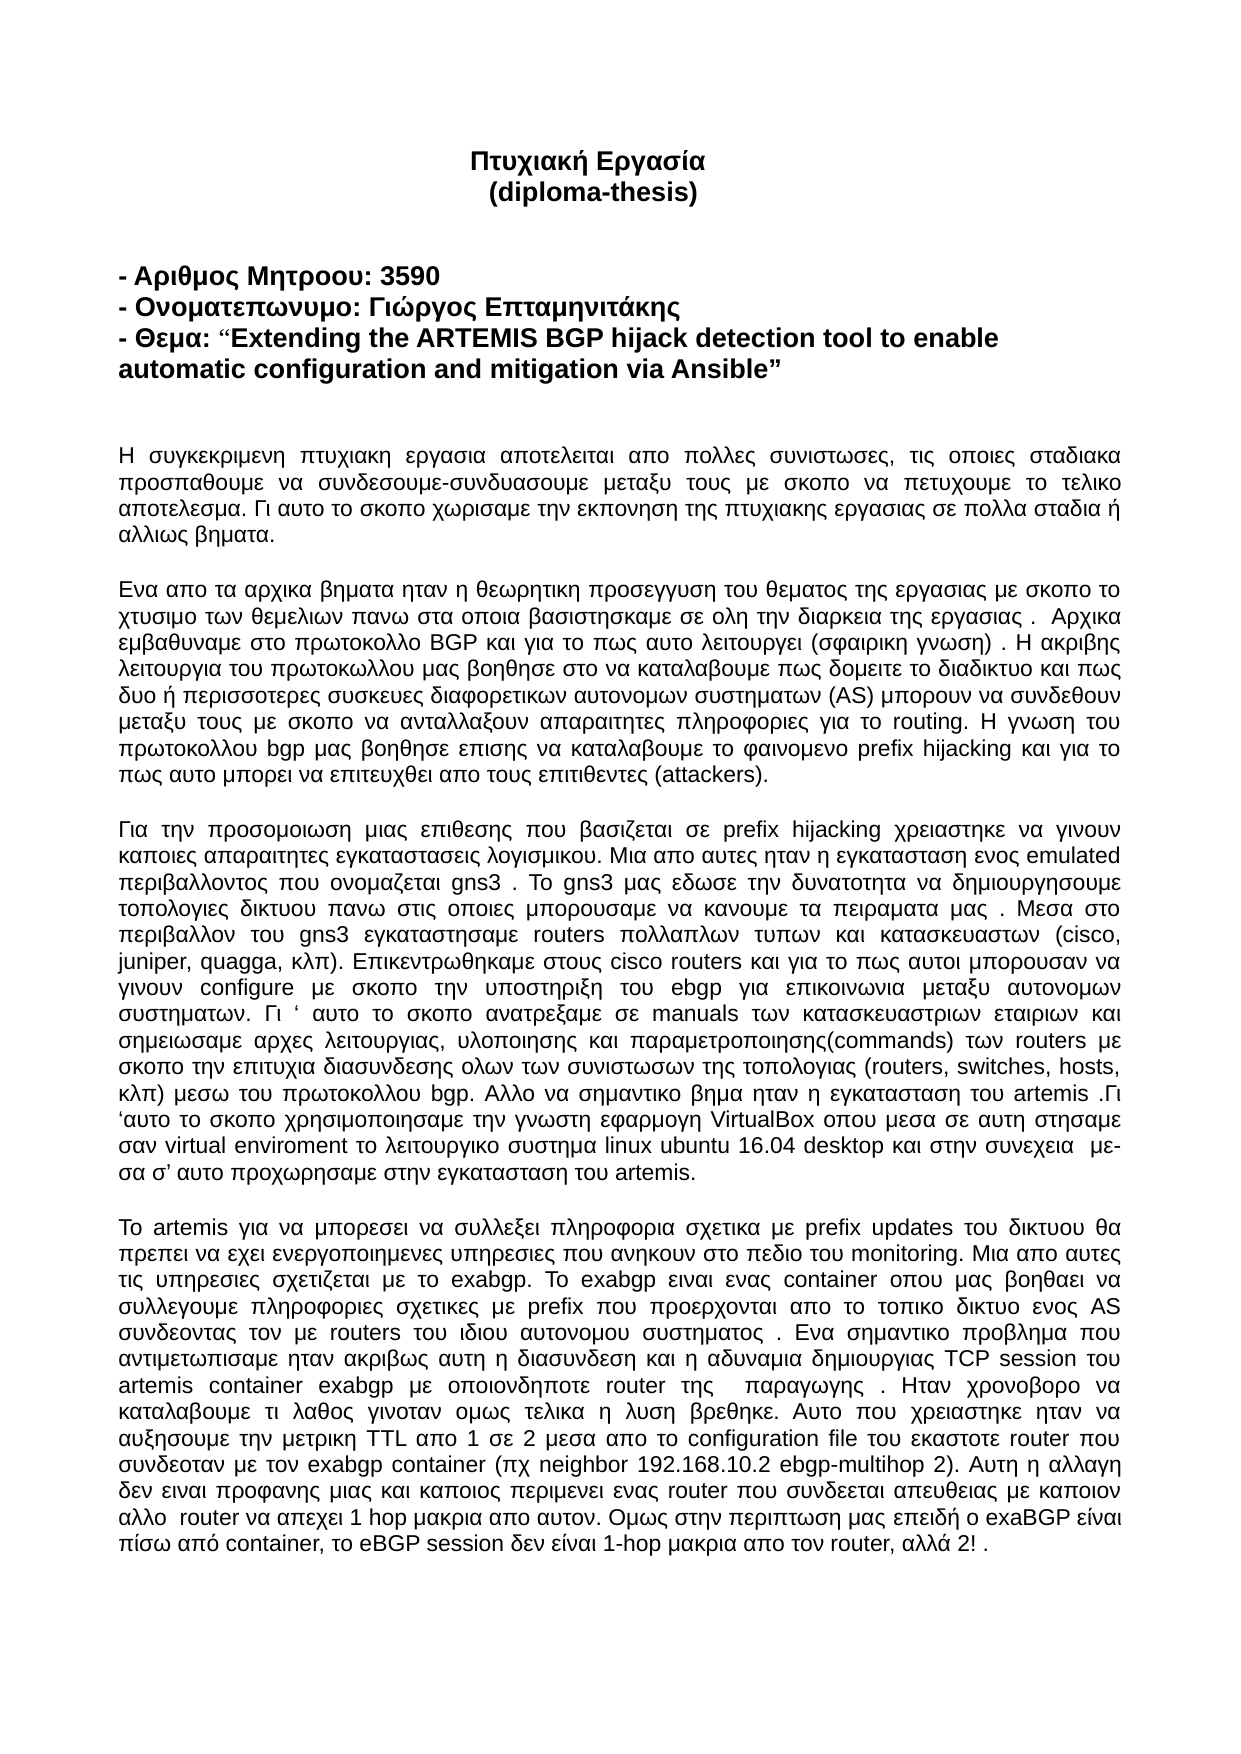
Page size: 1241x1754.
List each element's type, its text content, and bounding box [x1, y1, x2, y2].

text Το artemis για να μπορεσει να συλλεξει πληροφορια σχετικα με prefix updates του δικτυου θα πρεπει να εχει ενεργοποιημενες υπηρεσιες που ανηκουν στο πεδιο του monitoring. Μια απο αυτες τις υπηρεσιες σχετιζεται με το exabgp. Το exabgp ειναι ενας container οπου μας βοηθαει να συλλεγουμε πληροφοριες σχετικες με prefix που προερχονται απο το τοπικο δικτυο ενος AS συνδεοντας τον με routers του ιδιου αυτονομου συστηματος . Ενα σημαντικο προβλημα που αντιμετωπισαμε ηταν ακριβως αυτη η διασυνδεση και η αδυναμια δημιουργιας TCP session του artemis container exabgp με οποιονδηποτε router της παραγωγης . Ηταν χρονοβορο να καταλαβουμε τι λαθος γινοταν ομως τελικα η λυση βρεθηκε. Αυτο που χρειαστηκε ηταν να αυξησουμε την μετρικη TTL απο 1 σε 2 μεσα απο το configuration file του εκαστοτε router που συνδεοταν με τον exabgp container (πχ neighbor 192.168.10.2 ebgp-multihop 2). Αυτη η αλλαγη δεν ειναι προφανης μιας και καποιος περιμενει ενας router που συνδεεται απευθειας με καποιον αλλο router να απεχει 1 hop μακρια απο αυτον. Ομως στην περιπτωση μας επειδή ο exaBGP είναι πίσω από container, το eBGP session δεν είναι 1-hop μακρια απο τον router, αλλά 2! . [118, 1214, 1122, 1556]
text - Ονοματεπωνυμο: Γιώργος Επταμηνιτάκης [118, 291, 1122, 322]
text (diploma-thesis) [118, 176, 1122, 207]
text Για την προσομοιωση μιας επιθεσης που βασιζεται σε prefix hijacking χρειαστηκε να γινουν καποιες απαραιτητες εγκαταστασεις λογισμικου. Μια απο αυτες ηταν η εγκατασταση ενος emulated περιβαλλοντος που ονομαζεται gns3 . Το gns3 μας εδωσε την δυνατοτητα να δημιουργησουμε τοπολογιες δικτυου πανω στις οποιες μπορουσαμε να κανουμε τα πειραματα μας . Μεσα στο περιβαλλον του gns3 εγκαταστησαμε routers πολλαπλων τυπων και κατασκευαστων (cisco, juniper, quagga, κλπ). Επικεντρωθηκαμε στους cisco routers και για το πως αυτοι μπορουσαν να γινουν configure με σκοπο την υποστηριξη του ebgp για επικοινωνια μεταξυ αυτονομων συστηματων. Γι ‘ αυτο το σκοπο ανατρεξαμε σε manuals των κατασκευαστριων εταιριων και σημειωσαμε αρχες λειτουργιας, υλοποιησης και παραμετροποιησης(commands) των routers με σκοπο την επιτυχια διασυνδεσης ολων των συνιστωσων της τοπολογιας (routers, switches, hosts, κλπ) μεσω του πρωτοκολλου bgp. Αλλο να σημαντικο βημα ηταν η εγκατασταση του artemis .Γι ‘αυτο το σκοπο χρησιμοποιησαμε την γνωστη εφαρμογη VirtualBox οπου μεσα σε αυτη στησαμε σαν virtual enviroment το λειτουργικο συστημα linux ubuntu 16.04 desktop και στην συνεχεια με- σα σ’ αυτο προχωρησαμε στην εγκατασταση του artemis. [118, 816, 1122, 1185]
text Πτυχιακή Εργασία [118, 144, 1122, 176]
text - Aριθμος Mητροου: 3590 [118, 260, 1122, 291]
text Η συγκεκριμενη πτυχιακη εργασια αποτελειται απο πολλες συνιστωσες, τις οποιες σταδιακα προσπαθουμε να συνδεσουμε-συνδυασουμε μεταξυ τους με σκοπο να πετυχουμε το τελικο αποτελεσμα. Γι αυτο το σκοπο χωρισαμε την εκπονηση της πτυχιακης εργασιας σε πολλα σταδια ή αλλιως βηματα. [118, 442, 1122, 548]
text - Θεμα: “Extending the ARTEMIS BGP hijack detection tool to enable automatic configuration and mitigation via Ansible” [118, 322, 1122, 385]
text Ενα απο τα αρχικα βηματα ηταν η θεωρητικη προσεγγυση του θεματος της εργασιας με σκοπο το χτυσιμο των θεμελιων πανω στα οποια βασιστησκαμε σε ολη την διαρκεια της εργασιας . Αρχικα εμβαθυναμε στο πρωτοκολλο BGP και για το πως αυτο λειτουργει (σφαιρικη γνωση) . Η ακριβης λειτουργια του πρωτοκωλλου μας βοηθησε στο να καταλαβουμε πως δομειτε το διαδικτυο και πως δυο ή περισσοτερες συσκευες διαφορετικων αυτονομων συστηματων (AS) μπορουν να συνδεθουν μεταξυ τους με σκοπο να ανταλλαξουν απαραιτητες πληροφοριες για το routing. Η γνωση του πρωτοκολλου bgp μας βοηθησε επισης να καταλαβουμε το φαινομενο prefix hijacking και για το πως αυτο μπορει να επιτευχθει απο τους επιτιθεντες (attackers). [118, 576, 1122, 787]
